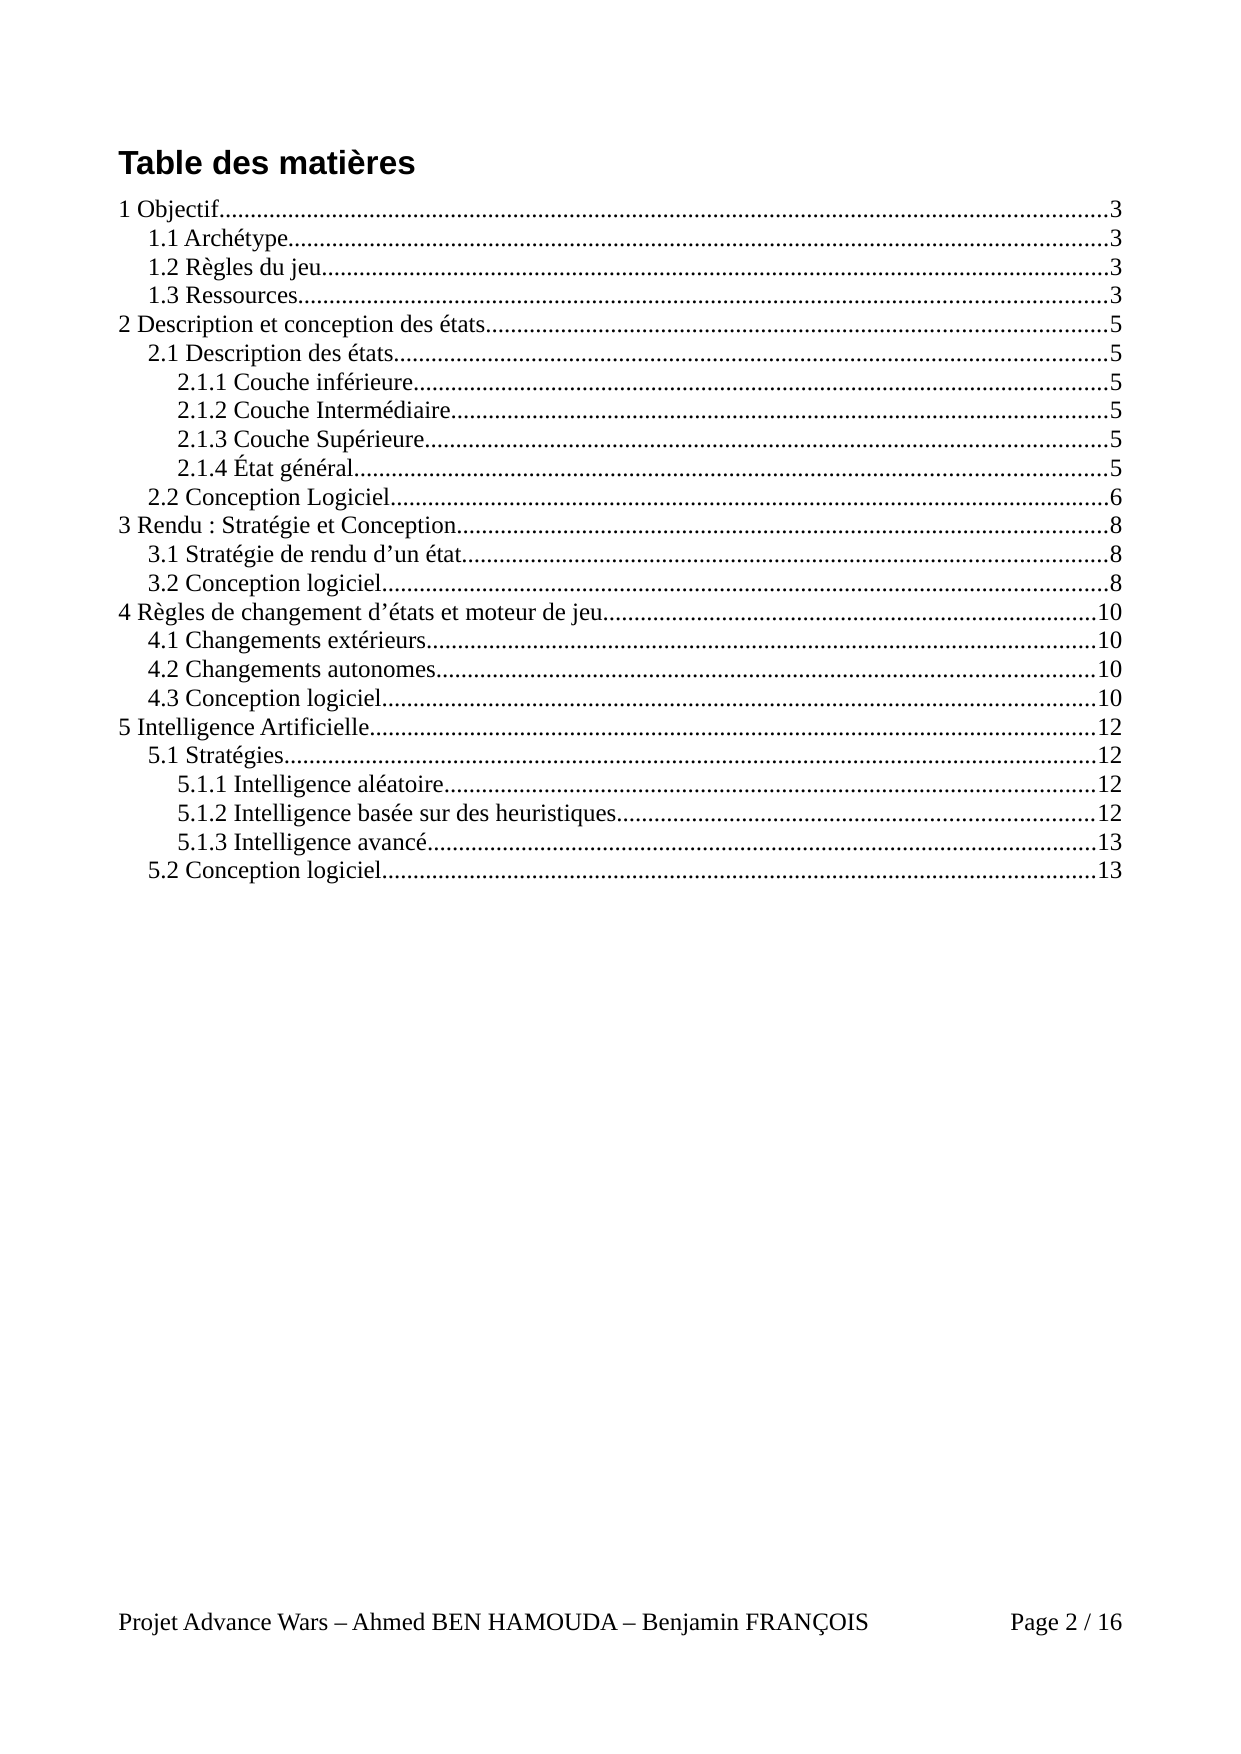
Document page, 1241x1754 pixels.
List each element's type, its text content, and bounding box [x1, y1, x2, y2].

text 4.2 Changements autonomes 10 [148, 654, 1122, 683]
text 2.1.3 Couche Supérieure 5 [177, 424, 1122, 453]
text 2 Description et conception des états 5 [118, 309, 1122, 338]
text 4.3 Conception logiciel 10 [148, 683, 1122, 712]
text 5.2 Conception logiciel 13 [148, 855, 1122, 884]
subtitle Table des matières [118, 143, 1122, 182]
text 2.1.4 État général 5 [177, 453, 1122, 482]
text 5.1 Stratégies 12 [148, 740, 1122, 769]
text 3.2 Conception logiciel 8 [148, 568, 1122, 597]
text 4.1 Changements extérieurs 10 [148, 625, 1122, 654]
text 3.1 Stratégie de rendu d’un état 8 [148, 539, 1122, 568]
text 2.1 Description des états 5 [148, 338, 1122, 367]
text 5.1.2 Intelligence basée sur des heuristiques 12 [177, 798, 1122, 827]
text 2.2 Conception Logiciel 6 [148, 482, 1122, 510]
text 1.2 Règles du jeu 3 [148, 252, 1122, 280]
text 3 Rendu : Stratégie et Conception 8 [118, 510, 1122, 539]
text 2.1.2 Couche Intermédiaire 5 [177, 395, 1122, 424]
text 5.1.1 Intelligence aléatoire 12 [177, 769, 1122, 798]
text 2.1.1 Couche inférieure 5 [177, 367, 1122, 395]
text 4 Règles de changement d’états et moteur de jeu 10 [118, 597, 1122, 625]
text 5.1.3 Intelligence avancé 13 [177, 827, 1122, 855]
text 1.3 Ressources 3 [148, 280, 1122, 309]
text 1.1 Archétype 3 [148, 223, 1122, 252]
text 5 Intelligence Artificielle 12 [118, 712, 1122, 740]
text 1 Objectif 3 [118, 194, 1122, 223]
